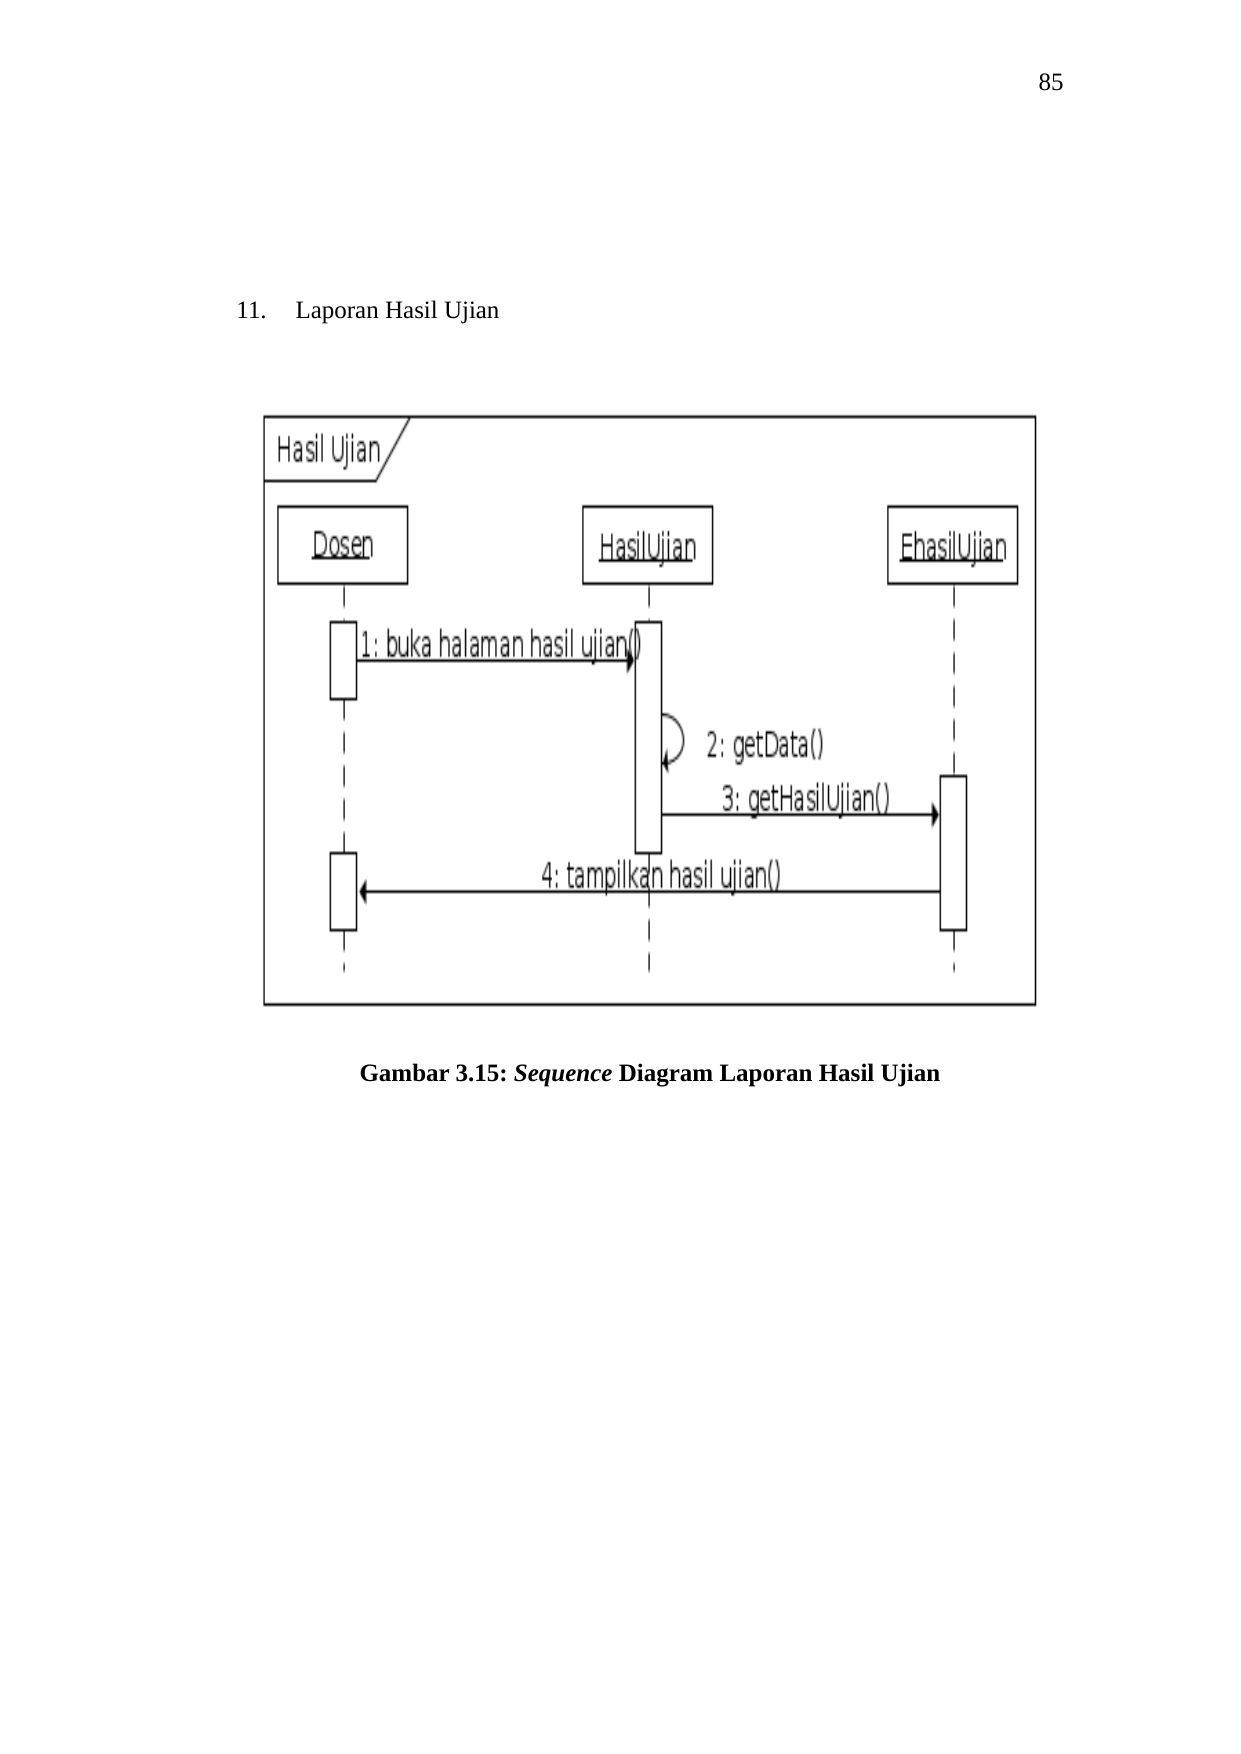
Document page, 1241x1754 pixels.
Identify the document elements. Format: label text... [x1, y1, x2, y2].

text Gambar 3.15: Sequence Diagram Laporan Hasil Ujian [236, 1058, 1063, 1086]
list Laporan Hasil Ujian [236, 295, 1063, 324]
picture [236, 365, 1064, 1058]
